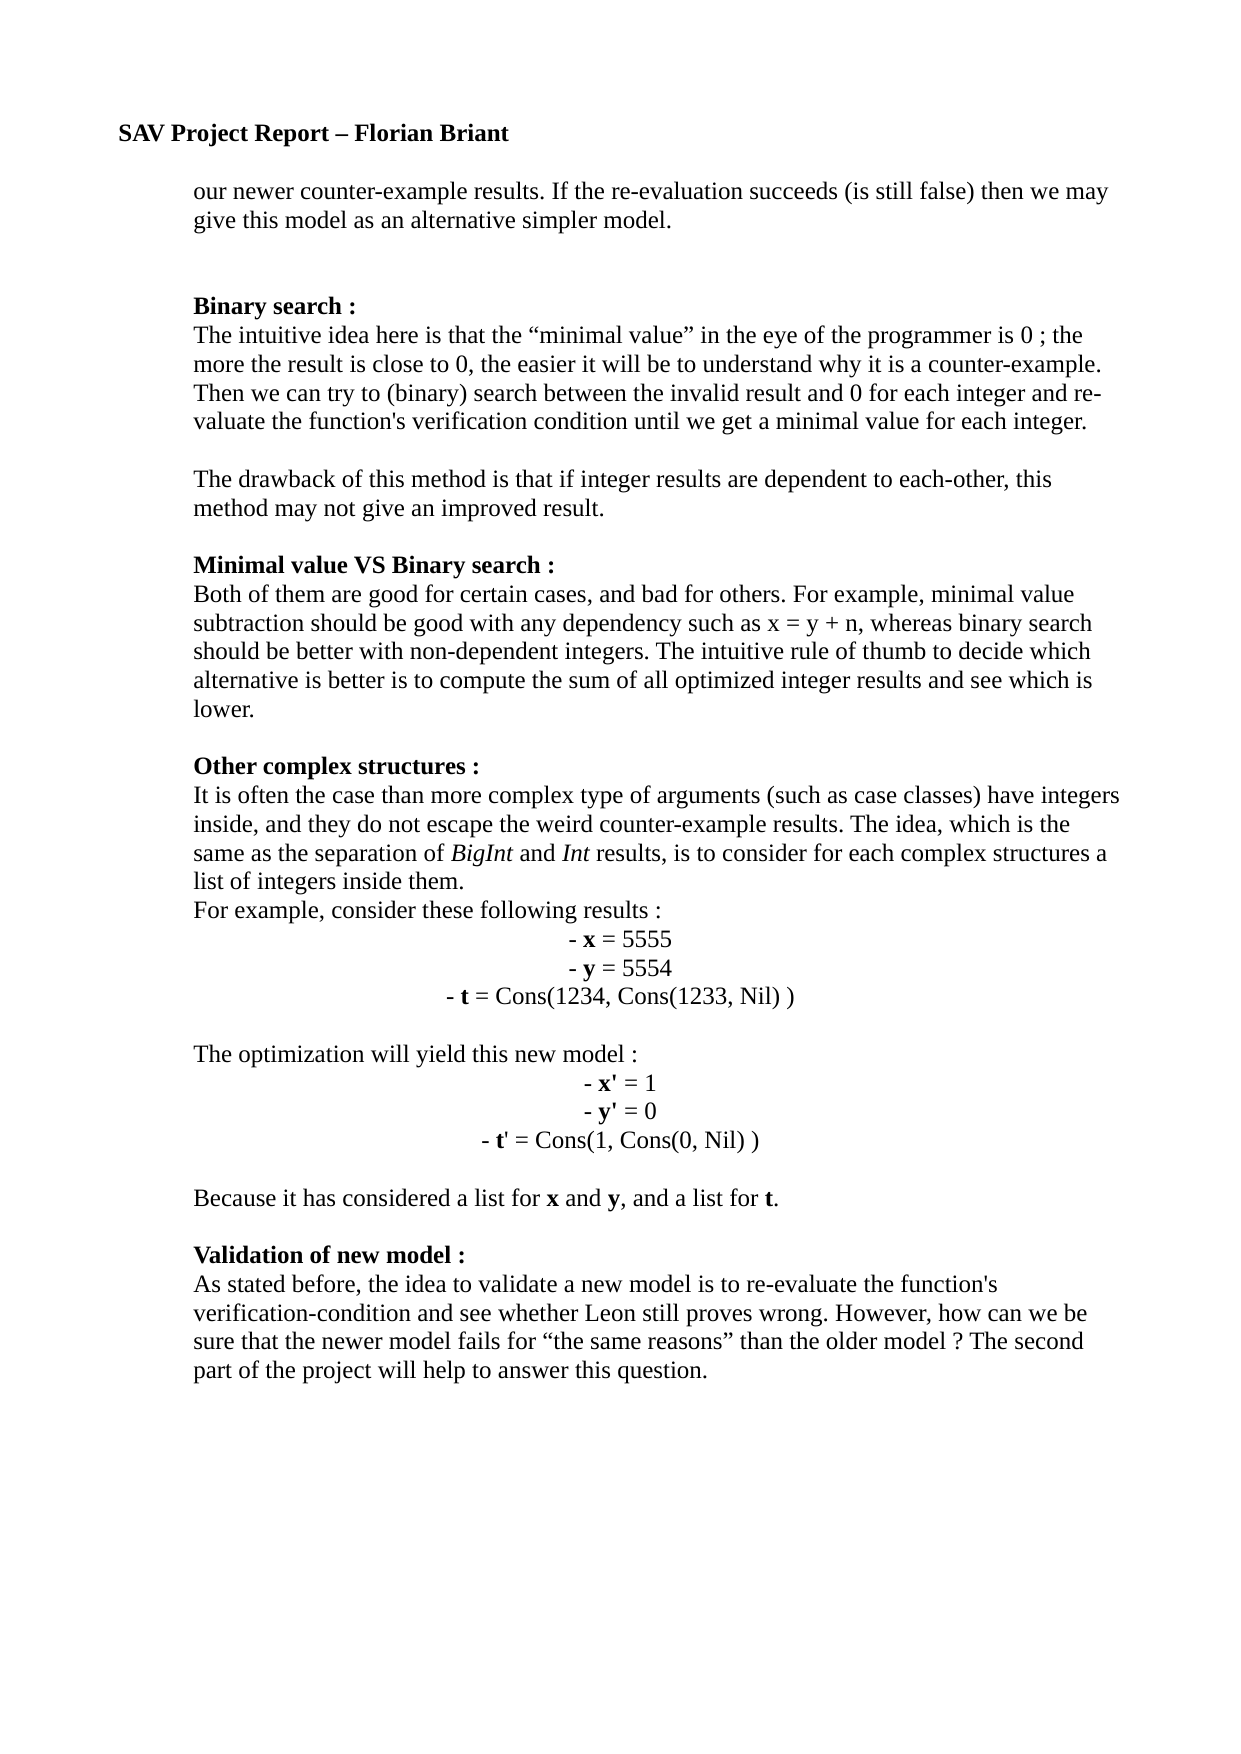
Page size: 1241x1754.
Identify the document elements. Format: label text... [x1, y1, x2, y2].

text The drawback of this method is that if integer results are dependent to each-other, this method may not give an improved result. [118, 464, 1122, 521]
text Validation of new model : [118, 1240, 1122, 1269]
text - t = Cons(1234, Cons(1233, Nil) ) [118, 981, 1122, 1010]
text - y' = 0 [118, 1096, 1122, 1125]
text - t' = Cons(1, Cons(0, Nil) ) [118, 1125, 1122, 1154]
text - x = 5555 [118, 924, 1122, 953]
text The optimization will yield this new model : [118, 1039, 1122, 1068]
text Then we can try to (binary) search between the invalid result and 0 for each integer and re- valuate the function's verification condition until we get a minimal value for each integer. [118, 378, 1122, 435]
text It is often the case than more complex type of arguments (such as case classes) have integers inside, and they do not escape the weird counter-example results. The idea, which is the same as the separation of BigInt and Int results, is to consider for each complex structures a list of integers inside them. For example, consider these following results : [118, 780, 1122, 924]
text - x' = 1 [118, 1068, 1122, 1096]
text Minimal value VS Binary search : Both of them are good for certain cases, and bad for others. For example, minimal value subtraction should be good with any dependency such as x = y + n, whereas binary search should be better with non-dependent integers. The intuitive rule of thumb to decide which alternative is better is to compute the sum of all optimized integer results and see which is lower. [118, 550, 1122, 723]
text As stated before, the idea to validate a new model is to re-evaluate the function's verification-condition and see whether Leon still proves wrong. However, how can we be sure that the newer model fails for “the same reasons” than the older model ? The second part of the project will help to answer this question. [118, 1269, 1122, 1384]
text our newer counter-example results. If the re-evaluation succeeds (is still false) then we may give this model as an alternative simpler model. [118, 176, 1122, 234]
text Because it has considered a list for x and y, and a list for t. [118, 1183, 1122, 1211]
text - y = 5554 [118, 953, 1122, 981]
text Other complex structures : [118, 751, 1122, 780]
text Binary search : The intuitive idea here is that the “minimal value” in the eye of the programmer is 0 ; the more the result is close to 0, the easier it will be to understand why it is a counter-example. [118, 291, 1122, 378]
